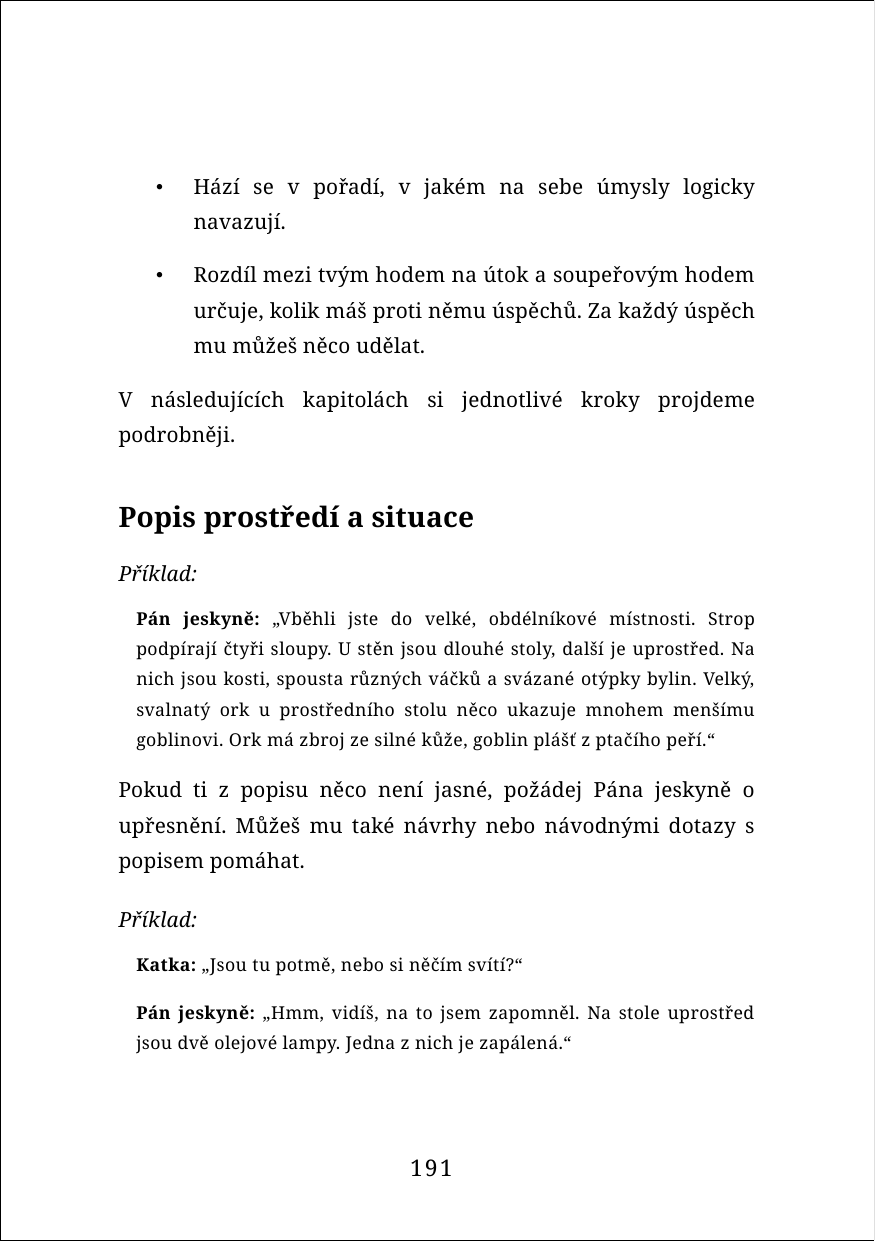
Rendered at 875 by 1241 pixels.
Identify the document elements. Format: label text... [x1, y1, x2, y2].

text Pokud ti z popisu něco není jasné, požádej Pána jeskyně o upřesnění. Můžeš mu také návrhy nebo návodnými dotazy s popisem pomáhat. [118, 775, 756, 875]
text Pán jeskyně: „Vběhli jste do velké, obdélníkové místnosti. Strop podpírají čtyři sloupy. U stěn jsou dlouhé stoly, další je uprostřed. Na nich jsou kosti, spousta různých váčků a svázané otýpky bylin. Velký, svalnatý ork u prostředního stolu něco ukazuje mnohem menšímu goblinovi. Ork má zbroj ze silné kůže, goblin plášť z ptačího peří.“ [136, 606, 756, 751]
list Rozdíl mezi tvým hodem na útok a soupeřovým hodem určuje, kolik máš proti němu úspěchů. Za každý úspěch mu můžeš něco udělat. [156, 261, 756, 360]
text Katka: „Jsou tu potmě, nebo si něčím svítí?“ [136, 953, 756, 977]
subtitle Popis prostředí a situace [118, 497, 756, 536]
list Hází se v pořadí, v jakém na sebe úmysly logicky navazují. [156, 172, 756, 236]
text Pán jeskyně: „Hmm, vidíš, na to jsem zapomněl. Na stole uprostřed jsou dvě olejové lampy. Jedna z nich je zapálená.“ [136, 1001, 756, 1055]
text Příklad: [118, 905, 756, 934]
text Příklad: [118, 559, 756, 588]
text V následujících kapitolách si jednotlivé kroky projdeme podrobněji. [118, 385, 756, 449]
